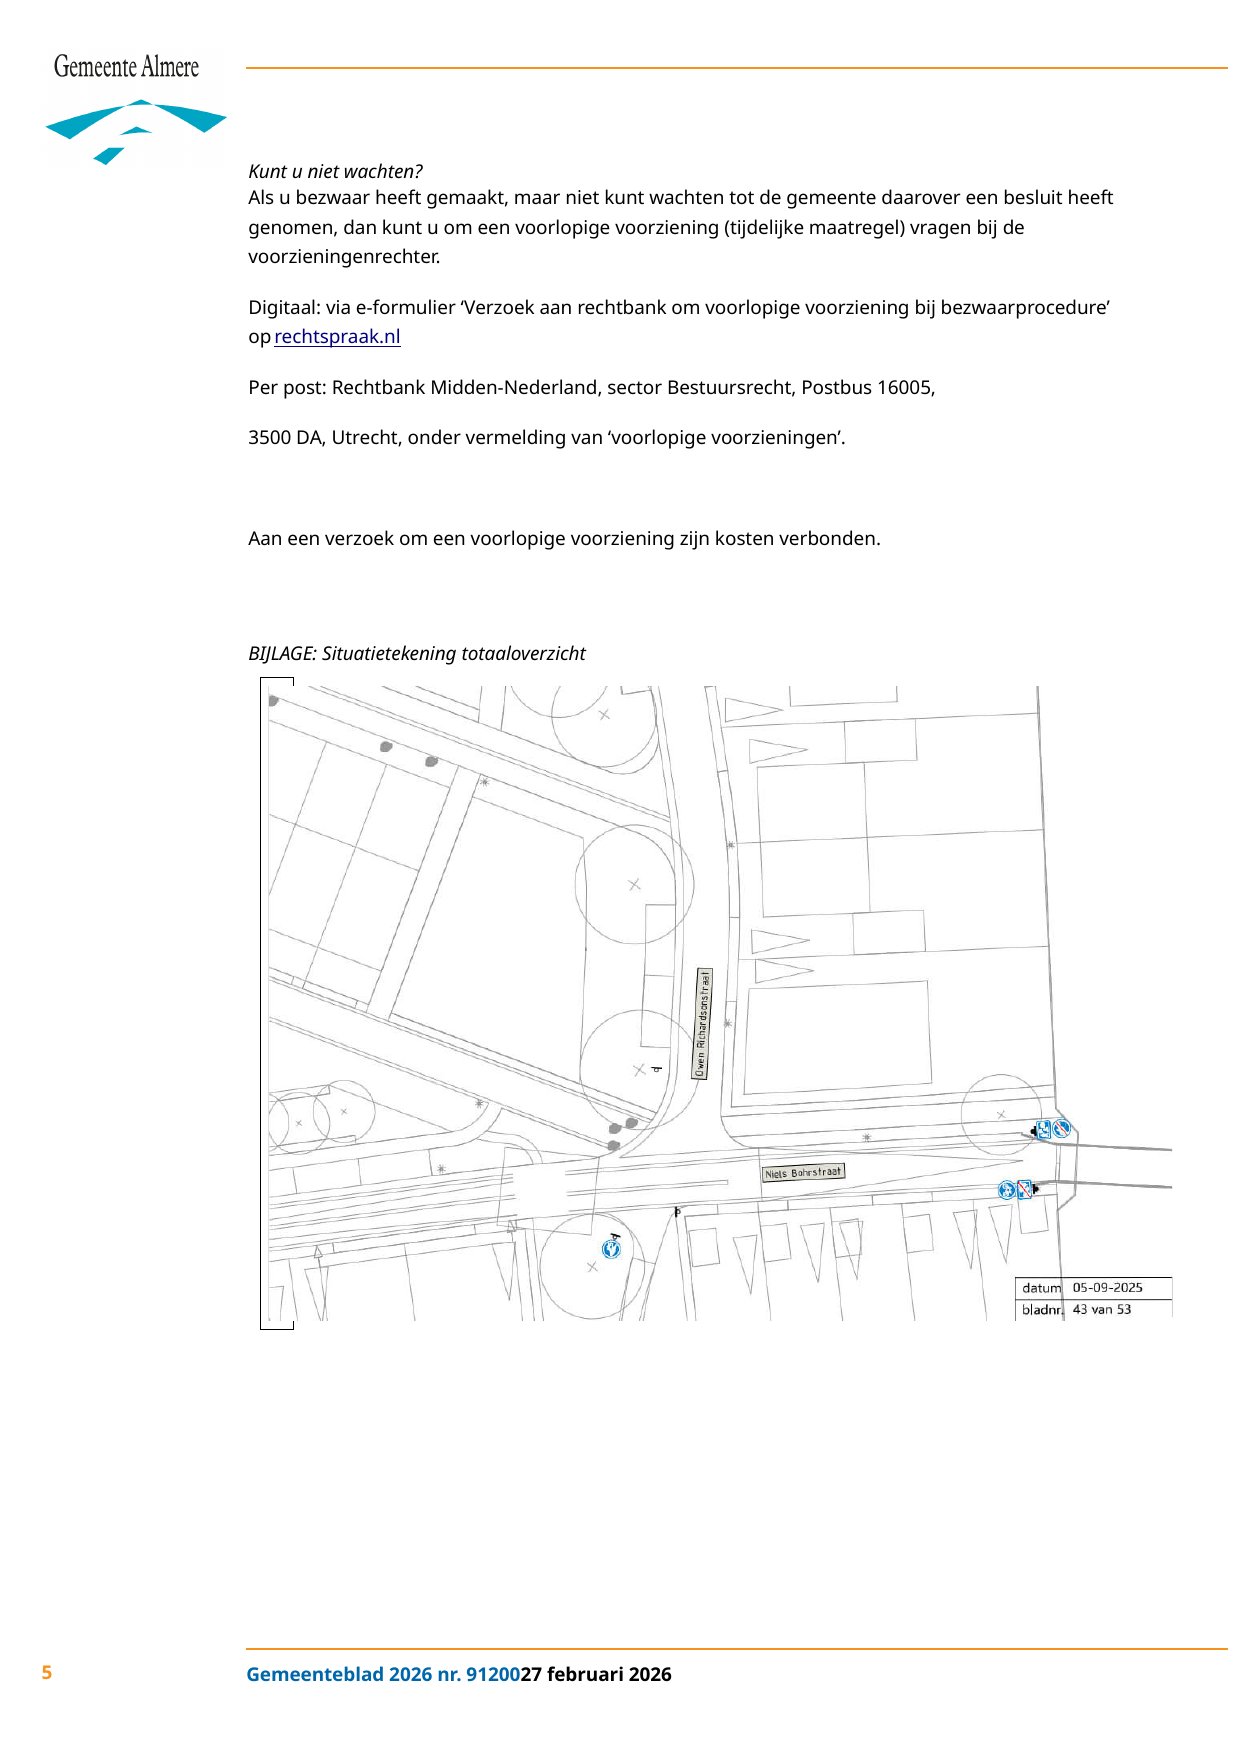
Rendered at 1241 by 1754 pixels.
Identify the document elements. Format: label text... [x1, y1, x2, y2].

text Kunt u niet wachten? [248, 159, 1152, 184]
text BIJLAGE: Situatietekening totaaloverzicht [248, 640, 1152, 665]
picture [268, 686, 1173, 1321]
picture [41, 47, 231, 172]
text Aan een verzoek om een voorlopige voorziening zijn kosten verbonden. [248, 525, 1152, 551]
text 3500 DA, Utrecht, onder vermelding van ‘voorlopige voorzieningen’. [248, 424, 1152, 450]
text Digitaal: via e-formulier ‘Verzoek aan rechtbank om voorlopige voorziening bij bezwaarprocedure’ op rechtspraak.nl [248, 294, 1152, 349]
text Per post: Rechtbank Midden-Nederland, sector Bestuursrecht, Postbus 16005, [248, 374, 1152, 400]
text Als u bezwaar heeft gemaakt, maar niet kunt wachten tot de gemeente daarover een besluit heeft genomen, dan kunt u om een voorlopige voorziening (tijdelijke maatregel) vragen bij de voorzieningenrechter. [248, 184, 1152, 269]
